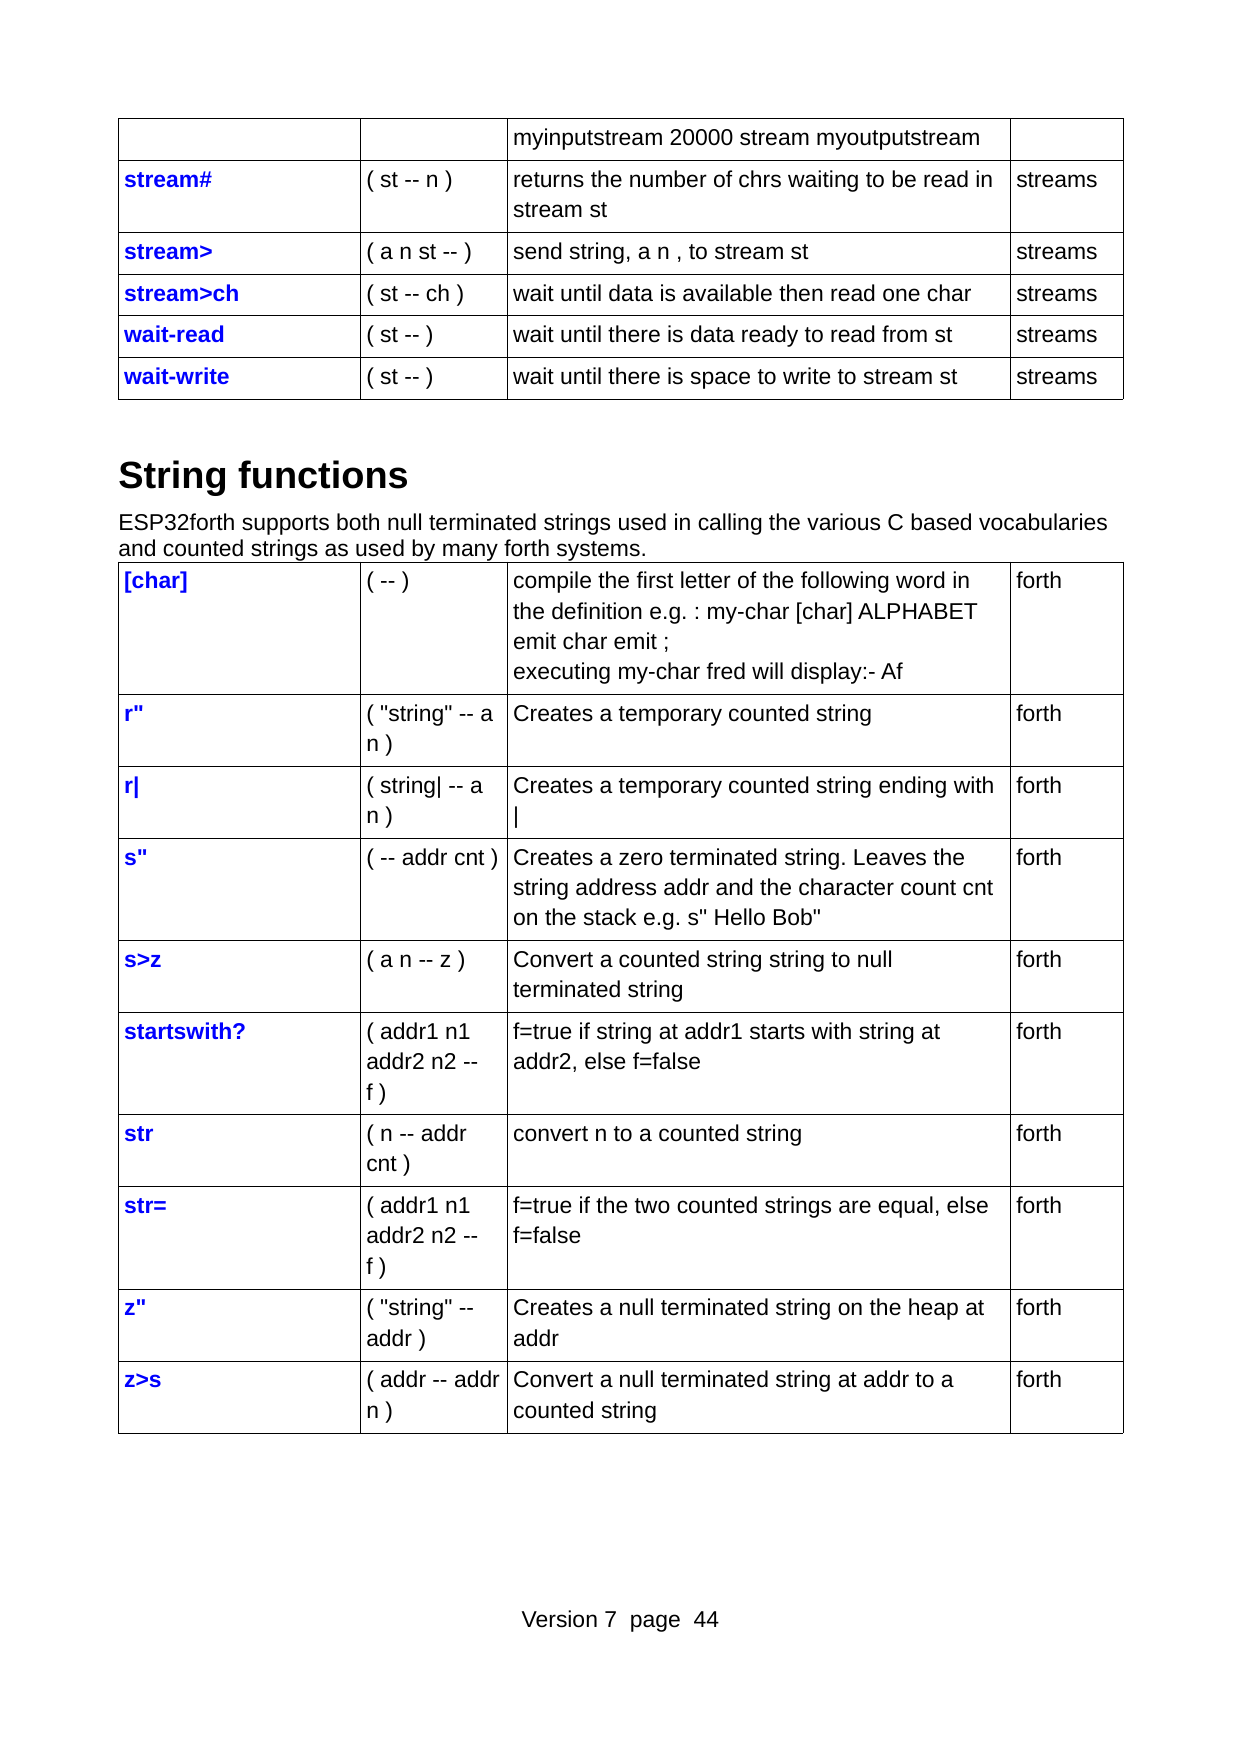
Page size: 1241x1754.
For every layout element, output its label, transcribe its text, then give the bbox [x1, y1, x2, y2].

table_cell ( st -- n ) [361, 161, 507, 232]
table_cell Creates a zero terminated string. Leaves the string address addr and the character count cnt on the stack e.g. s" Hello Bob" [508, 839, 1010, 940]
table_cell s" [119, 839, 360, 940]
table_cell r| [119, 767, 360, 838]
table_cell [1011, 119, 1123, 160]
table_cell ( addr1 n1 addr2 n2 -- f ) [361, 1187, 507, 1288]
table_cell ( a n st -- ) [361, 233, 507, 274]
table_cell r" [119, 695, 360, 766]
table_cell wait until data is available then read one char [508, 275, 1010, 315]
table_cell f=true if string at addr1 starts with string at addr2, else f=false [508, 1013, 1010, 1114]
table_cell wait until there is data ready to read from st [508, 316, 1010, 357]
table_cell forth [1011, 1187, 1123, 1288]
table_cell str [119, 1115, 360, 1186]
table_cell forth [1011, 941, 1123, 1012]
table_cell myinputstream 20000 stream myoutputstream [508, 119, 1010, 160]
table_cell ( string| -- a n ) [361, 767, 507, 838]
table_cell ( n -- addr cnt ) [361, 1115, 507, 1186]
table_cell ( st -- ) [361, 358, 507, 399]
table_cell streams [1011, 316, 1123, 357]
text ESP32forth supports both null terminated strings used in calling the various C based vocabularies and counted strings as used by many forth systems. [118, 509, 1122, 562]
table_cell convert n to a counted string [508, 1115, 1010, 1186]
table_cell Creates a temporary counted string [508, 695, 1010, 766]
table_cell streams [1011, 275, 1123, 315]
table_cell f=true if the two counted strings are equal, else f=false [508, 1187, 1010, 1288]
table_cell startswith? [119, 1013, 360, 1114]
table_cell stream> [119, 233, 360, 274]
table_header compile the first letter of the following word in the definition e.g. : my-char [char] ALPHABET emit char emit ; executing my-char fred will display:- Af [508, 563, 1010, 694]
table_cell ( addr -- addr n ) [361, 1362, 507, 1432]
table_cell forth [1011, 1362, 1123, 1432]
table_cell send string, a n , to stream st [508, 233, 1010, 274]
table_cell forth [1011, 767, 1123, 838]
table_cell ( st -- ch ) [361, 275, 507, 315]
table_cell returns the number of chrs waiting to be read in stream st [508, 161, 1010, 232]
table_cell str= [119, 1187, 360, 1288]
table_cell ( -- addr cnt ) [361, 839, 507, 940]
table_cell ( addr1 n1 addr2 n2 -- f ) [361, 1013, 507, 1114]
table_cell streams [1011, 358, 1123, 399]
table_cell ( st -- ) [361, 316, 507, 357]
table_cell Creates a temporary counted string ending with | [508, 767, 1010, 838]
subtitle String functions [118, 453, 1122, 496]
table_cell Convert a null terminated string at addr to a counted string [508, 1362, 1010, 1432]
table_cell wait until there is space to write to stream st [508, 358, 1010, 399]
table_cell stream>ch [119, 275, 360, 315]
table_cell stream# [119, 161, 360, 232]
table_cell forth [1011, 839, 1123, 940]
table_header forth [1011, 563, 1123, 694]
table_header ( -- ) [361, 563, 507, 694]
table_cell forth [1011, 1115, 1123, 1186]
table_cell z" [119, 1290, 360, 1361]
table_cell z>s [119, 1362, 360, 1432]
table_cell forth [1011, 1290, 1123, 1361]
table_cell [361, 119, 507, 160]
table_cell wait-write [119, 358, 360, 399]
table_header [char] [119, 563, 360, 694]
table_cell wait-read [119, 316, 360, 357]
table_cell forth [1011, 1013, 1123, 1114]
table_cell forth [1011, 695, 1123, 766]
table_cell Creates a null terminated string on the heap at addr [508, 1290, 1010, 1361]
table_cell Convert a counted string string to null terminated string [508, 941, 1010, 1012]
table_cell s>z [119, 941, 360, 1012]
table_cell ( "string" -- a n ) [361, 695, 507, 766]
table_cell streams [1011, 161, 1123, 232]
table_cell ( "string" -- addr ) [361, 1290, 507, 1361]
table_cell streams [1011, 233, 1123, 274]
table_cell ( a n -- z ) [361, 941, 507, 1012]
table_cell [119, 119, 360, 160]
